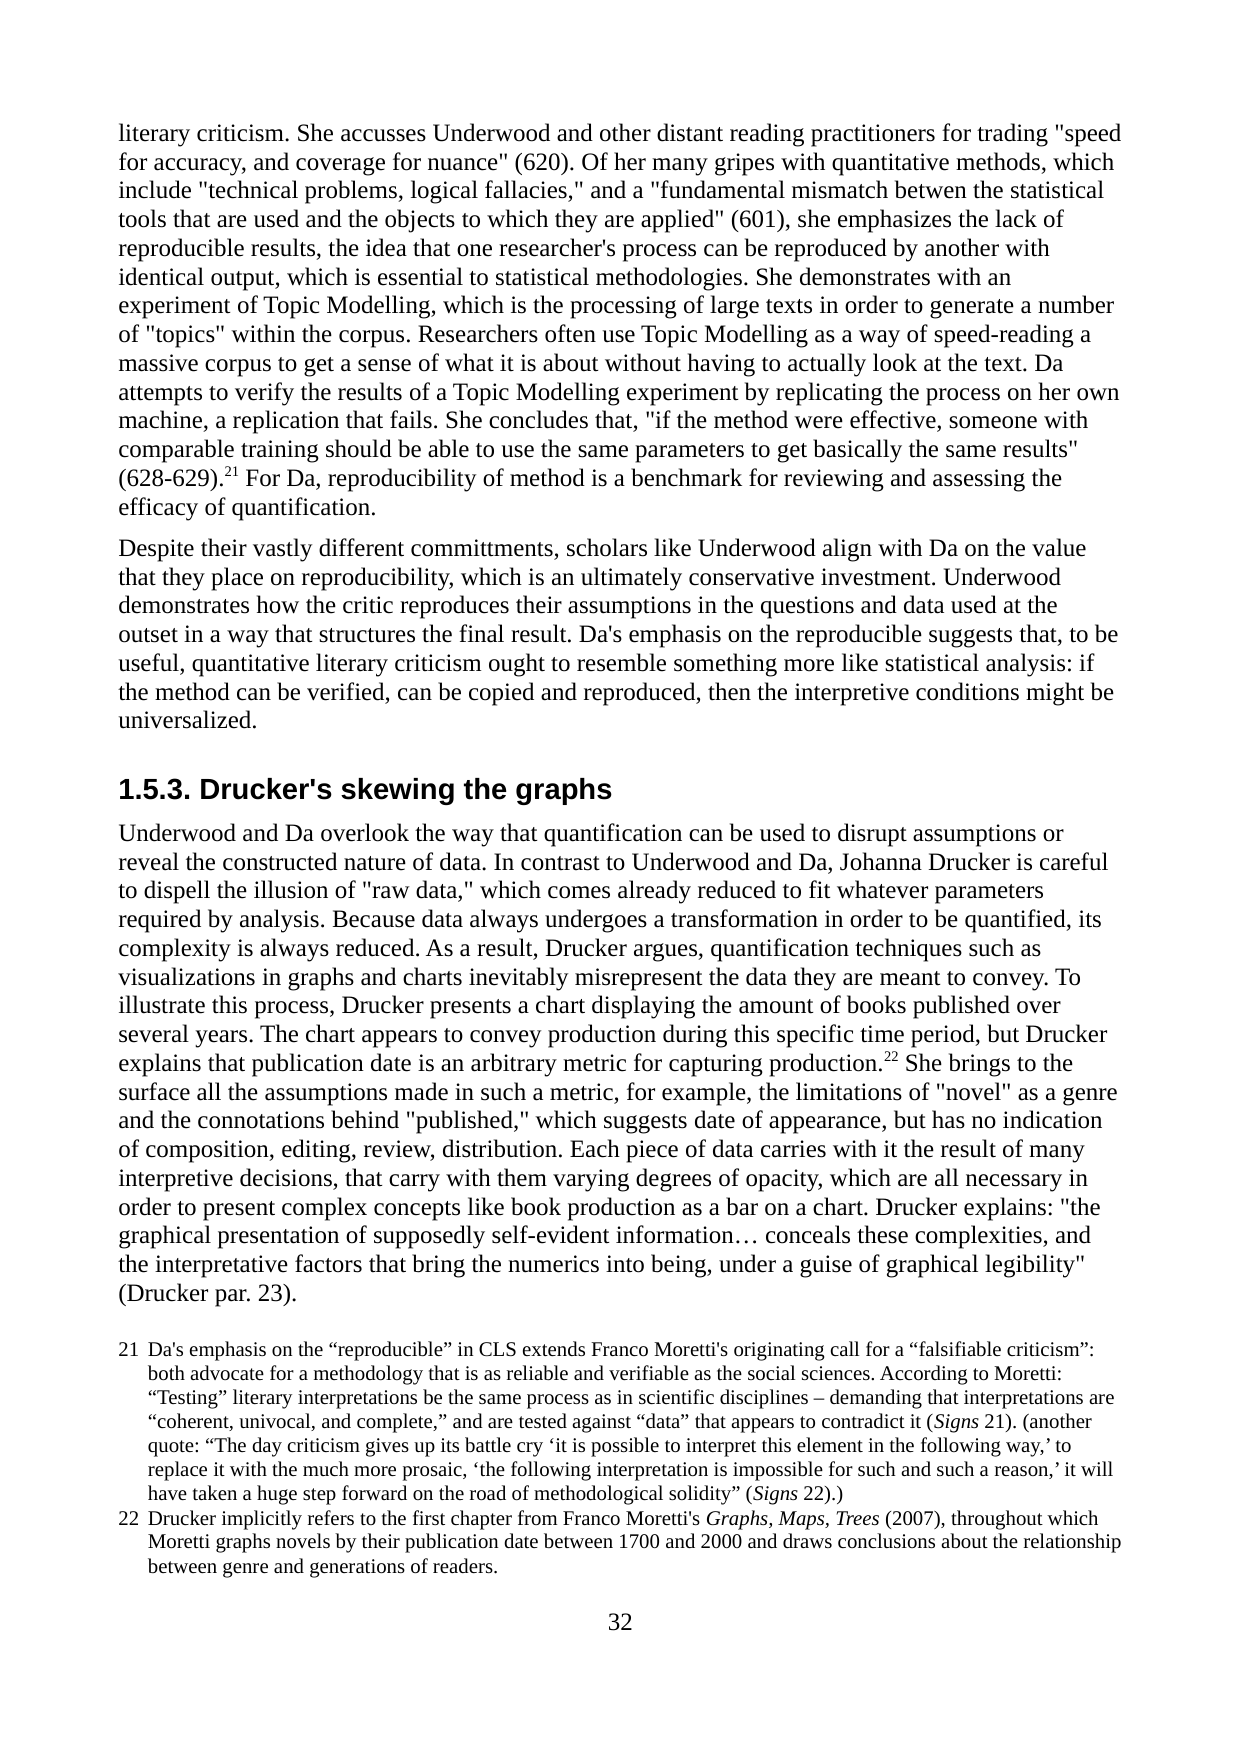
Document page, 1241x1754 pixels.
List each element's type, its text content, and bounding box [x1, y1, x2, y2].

subtitle Drucker's skewing the graphs [118, 772, 1122, 805]
text literary criticism. She accusses Underwood and other distant reading practitioners for trading "speed for accuracy, and coverage for nuance" (620). Of her many gripes with quantitative methods, which include "technical problems, logical fallacies," and a "fundamental mismatch betwen the statistical tools that are used and the objects to which they are applied" (601), she emphasizes the lack of reproducible results, the idea that one researcher's process can be reproduced by another with identical output, which is essential to statistical methodologies. She demonstrates with an experiment of Topic Modelling, which is the processing of large texts in order to generate a number of "topics" within the corpus. Researchers often use Topic Modelling as a way of speed-reading a massive corpus to get a sense of what it is about without having to actually look at the text. Da attempts to verify the results of a Topic Modelling experiment by replicating the process on her own machine, a replication that fails. She concludes that, "if the method were effective, someone with comparable training should be able to use the same parameters to get basically the same results" (628-629). For Da, reproducibility of method is a benchmark for reviewing and assessing the efficacy of quantification. [118, 118, 1122, 521]
text Da's emphasis on the “reproducible” in CLS extends Franco Moretti's originating call for a “falsifiable criticism”: both advocate for a methodology that is as reliable and verifiable as the social sciences. According to Moretti: “Testing” literary interpretations be the same process as in scientific disciplines – demanding that interpretations are “coherent, univocal, and complete,” and are tested against “data” that appears to contradict it (Signs 21). (another quote: “The day criticism gives up its battle cry ‘it is possible to interpret this element in the following way,’ to replace it with the much more prosaic, ‘the following interpretation is impossible for such and such a reason,’ it will have taken a huge step forward on the road of methodological solidity” (Signs 22).) [118, 1337, 1122, 1505]
text Drucker implicitly refers to the first chapter from Franco Moretti's Graphs, Maps, Trees (2007), throughout which Moretti graphs novels by their publication date between 1700 and 2000 and draws conclusions about the relationship between genre and generations of readers. [118, 1505, 1122, 1578]
text Despite their vastly different committments, scholars like Underwood align with Da on the value that they place on reproducibility, which is an ultimately conservative investment. Underwood demonstrates how the critic reproduces their assumptions in the questions and data used at the outset in a way that structures the final result. Da's emphasis on the reproducible suggests that, to be useful, quantitative literary criticism ought to resemble something more like statistical analysis: if the method can be verified, can be copied and reproduced, then the interpretive conditions might be universalized. [118, 533, 1122, 734]
text Underwood and Da overlook the way that quantification can be used to disrupt assumptions or reveal the constructed nature of data. In contrast to Underwood and Da, Johanna Drucker is careful to dispell the illusion of "raw data," which comes already reduced to fit whatever parameters required by analysis. Because data always undergoes a transformation in order to be quantified, its complexity is always reduced. As a result, Drucker argues, quantification techniques such as visualizations in graphs and charts inevitably misrepresent the data they are meant to convey. To illustrate this process, Drucker presents a chart displaying the amount of books published over several years. The chart appears to convey production during this specific time period, but Drucker explains that publication date is an arbitrary metric for capturing production. She brings to the surface all the assumptions made in such a metric, for example, the limitations of "novel" as a genre and the connotations behind "published," which suggests date of appearance, but has no indication of composition, editing, review, distribution. Each piece of data carries with it the result of many interpretive decisions, that carry with them varying degrees of opacity, which are all necessary in order to present complex concepts like book production as a bar on a chart. Drucker explains: "the graphical presentation of supposedly self-evident information… conceals these complexities, and the interpretative factors that bring the numerics into being, under a guise of graphical legibility" (Drucker par. 23). [118, 818, 1122, 1307]
